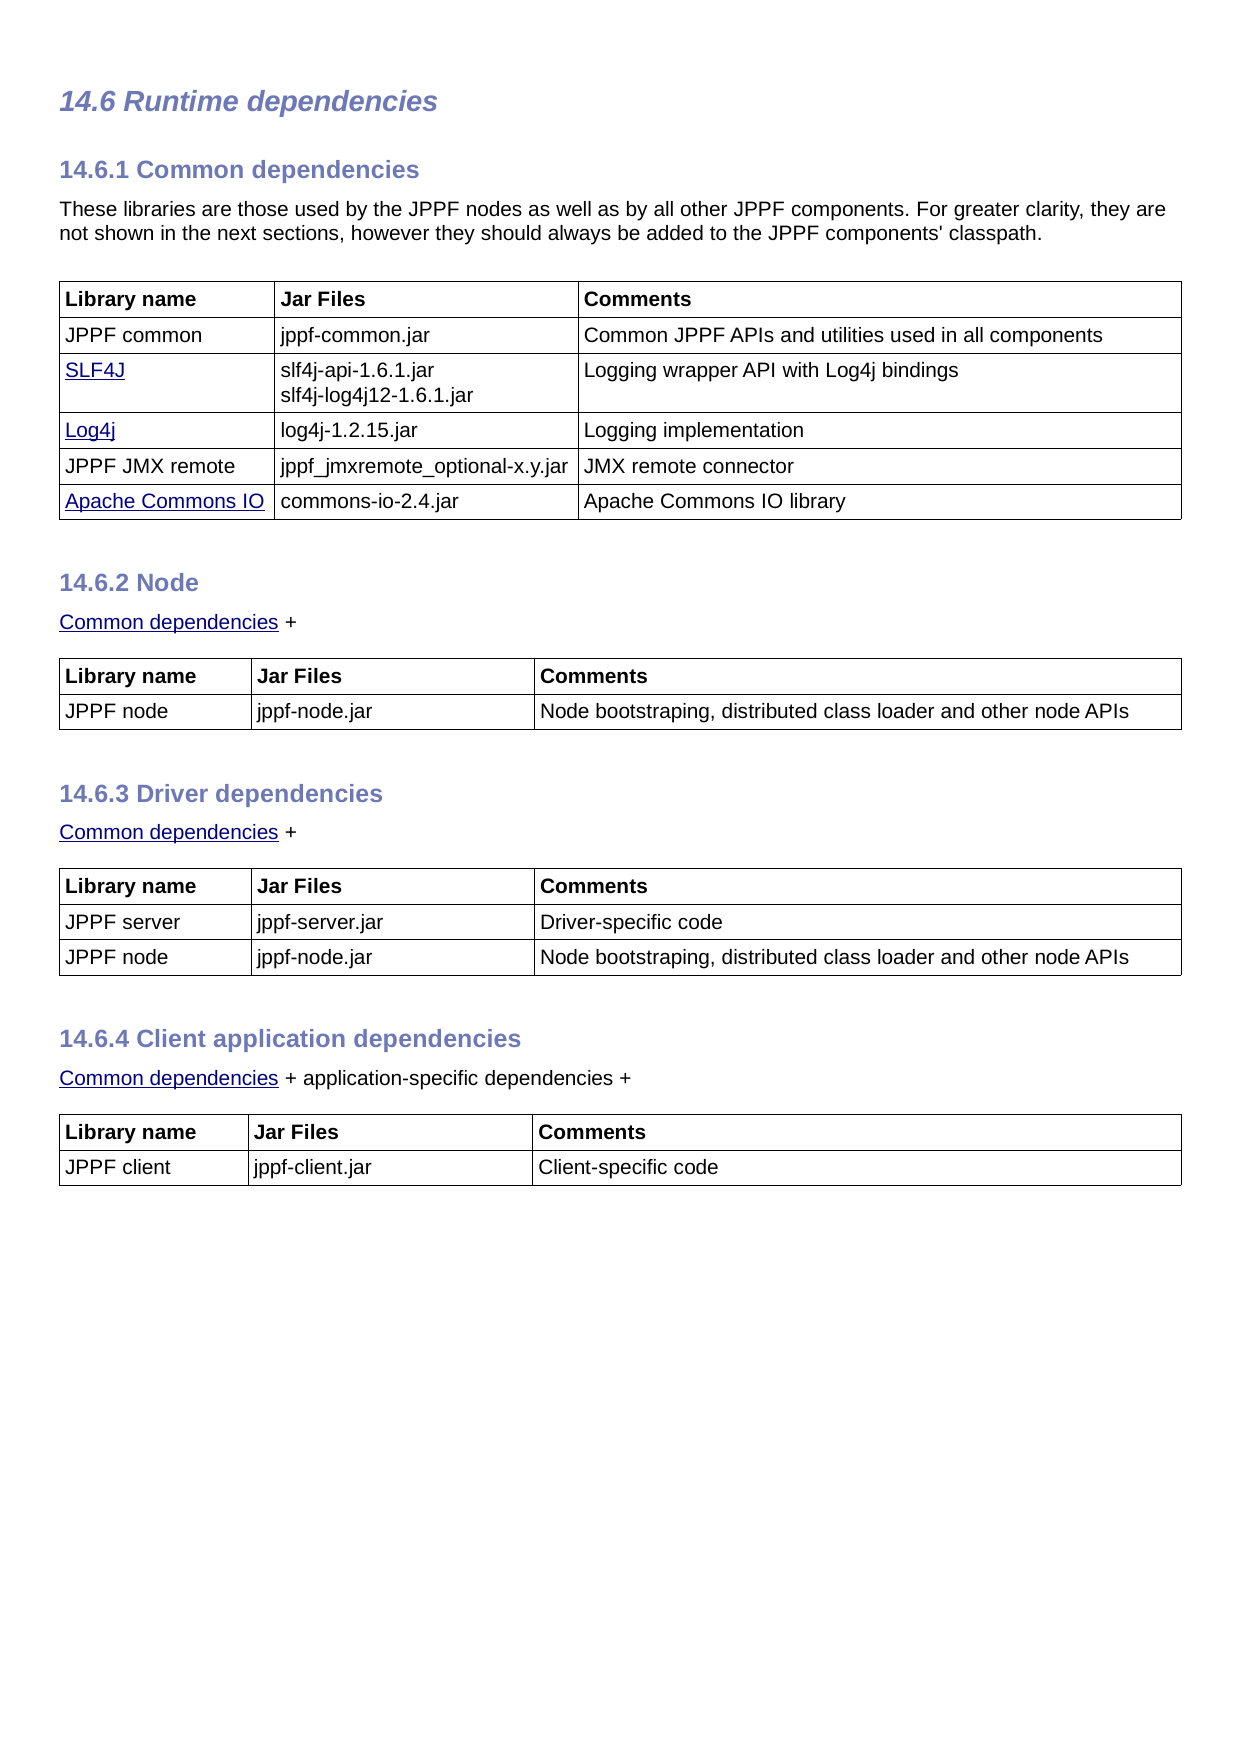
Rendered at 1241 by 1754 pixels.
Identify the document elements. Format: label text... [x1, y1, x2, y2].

table_cell Logging wrapper API with Log4j bindings [579, 354, 1181, 412]
table_cell JPPF server [60, 905, 251, 939]
table_cell JPPF client [60, 1151, 248, 1185]
table_cell Node bootstraping, distributed class loader and other node APIs [535, 940, 1181, 975]
text Common dependencies + [59, 610, 1181, 634]
table_cell JPPF JMX remote [60, 449, 274, 483]
table_cell Node bootstraping, distributed class loader and other node APIs [535, 695, 1181, 729]
subtitle Runtime dependencies [59, 84, 1181, 118]
table_cell Driver-specific code [535, 905, 1181, 939]
subtitle Client application dependencies [59, 1024, 1181, 1053]
text Common dependencies + [59, 820, 1181, 844]
table_cell JPPF node [60, 940, 251, 975]
subtitle Driver dependencies [59, 778, 1181, 807]
table_header Comments [535, 659, 1181, 694]
table_cell jppf-node.jar [252, 940, 534, 975]
table_header Jar Files [252, 659, 534, 694]
table_cell jppf-common.jar [275, 318, 578, 353]
table_cell JMX remote connector [579, 449, 1181, 483]
table_cell Apache Commons IO [60, 485, 274, 519]
table_cell log4j-1.2.15.jar [275, 413, 578, 448]
table_header Library name [60, 869, 251, 904]
table_cell jppf-server.jar [252, 905, 534, 939]
table_header Comments [533, 1115, 1181, 1149]
table_header Library name [60, 282, 274, 317]
table_header Jar Files [252, 869, 534, 904]
table_header Library name [60, 1115, 248, 1149]
table_cell jppf-client.jar [249, 1151, 532, 1185]
table_cell JPPF node [60, 695, 251, 729]
table_cell SLF4J [60, 354, 274, 412]
subtitle Node [59, 568, 1181, 597]
table_cell jppf_jmxremote_optional-x.y.jar [275, 449, 578, 483]
table_header Jar Files [249, 1115, 532, 1149]
table_header Comments [579, 282, 1181, 317]
table_cell Logging implementation [579, 413, 1181, 448]
subtitle Common dependencies [59, 155, 1181, 184]
table_cell jppf-node.jar [252, 695, 534, 729]
text Common dependencies + application-specific dependencies + [59, 1066, 1181, 1090]
table_cell Log4j [60, 413, 274, 448]
table_cell Apache Commons IO library [579, 485, 1181, 519]
table_cell slf4j-api-1.6.1.jar slf4j-log4j12-1.6.1.jar [275, 354, 578, 412]
table_header Comments [535, 869, 1181, 904]
table_header Jar Files [275, 282, 578, 317]
table_cell Common JPPF APIs and utilities used in all components [579, 318, 1181, 353]
table_header Library name [60, 659, 251, 694]
text These libraries are those used by the JPPF nodes as well as by all other JPPF components. For greater clarity, they are not shown in the next sections, however they should always be added to the JPPF components' classpath. [59, 197, 1181, 245]
table_cell Client-specific code [533, 1151, 1181, 1185]
table_cell commons-io-2.4.jar [275, 485, 578, 519]
table_cell JPPF common [60, 318, 274, 353]
